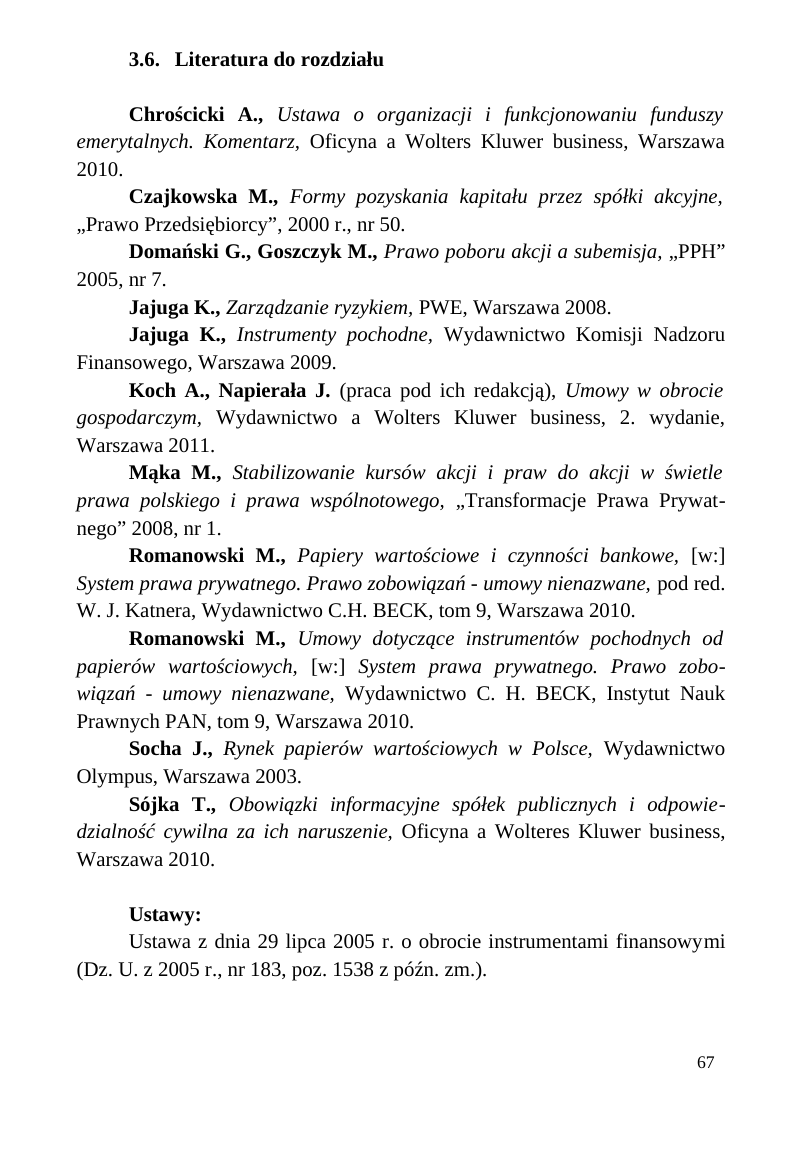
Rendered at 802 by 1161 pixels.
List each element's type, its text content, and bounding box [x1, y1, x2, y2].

text Czajkowska M., Formy pozyskania kapitału przez spółki akcyjne, „Prawo Przedsiębiorcy”, 2000 r., nr 50. [76, 184, 725, 236]
text Sójka T., Obowiązki informacyjne spółek publicznych i odpowie­dzialność cywilna za ich naruszenie, Oficyna a Wolteres Kluwer busi­ness, Warszawa 2010. [76, 792, 725, 871]
text Chrościcki A., Ustawa o organizacji i funkcjonowaniu funduszy emerytalnych. Komentarz, Oficyna a Wolters Kluwer business, Warszawa 2010. [76, 101, 725, 181]
text Ustawa z dnia 29 lipca 2005 r. o obrocie instrumentami finansowy­mi (Dz. U. z 2005 r., nr 183, poz. 1538 z późn. zm.). [76, 929, 725, 981]
text Domański G., Goszczyk M., Prawo poboru akcji a subemisja, „PPH” 2005, nr 7. [76, 239, 725, 291]
text Socha J., Rynek papierów wartościowych w Polsce, Wydawnictwo Olympus, Warszawa 2003. [76, 736, 725, 788]
text Romanowski M., Papiery wartościowe i czynności bankowe, [w:] System prawa prywatnego. Prawo zobowiązań - umowy nienazwane, pod red. W. J. Katnera, Wydawnictwo C.H. BECK, tom 9, Warszawa 2010. [76, 543, 725, 622]
text Mąka M., Stabilizowanie kursów akcji i praw do akcji w świetle prawa polskiego i prawa wspólnotowego, „Transformacje Prawa Prywat­nego” 2008, nr 1. [76, 460, 725, 539]
text Koch A., Napierała J. (praca pod ich redakcją), Umowy w obrocie gospodarczym, Wydawnictwo a Wolters Kluwer business, 2. wydanie, Warszawa 2011. [76, 377, 725, 457]
subtitle Ustawy: [76, 901, 725, 926]
text Romanowski M., Umowy dotyczące instrumentów pochodnych od papierów wartościowych, [w:] System prawa prywatnego. Prawo zobo­wiązań - umowy nienazwane, Wydawnictwo C. H. BECK, Instytut Nauk Prawnych PAN, tom 9, Warszawa 2010. [76, 626, 725, 733]
text 67 [697, 1052, 722, 1072]
text Jajuga K., Zarządzanie ryzykiem, PWE, Warszawa 2008. [76, 295, 725, 319]
text Jajuga K., Instrumenty pochodne, Wydawnictwo Komisji Nadzoru Finansowego, Warszawa 2009. [76, 322, 725, 374]
subtitle 3.6. Literatura do rozdziału [76, 46, 725, 71]
